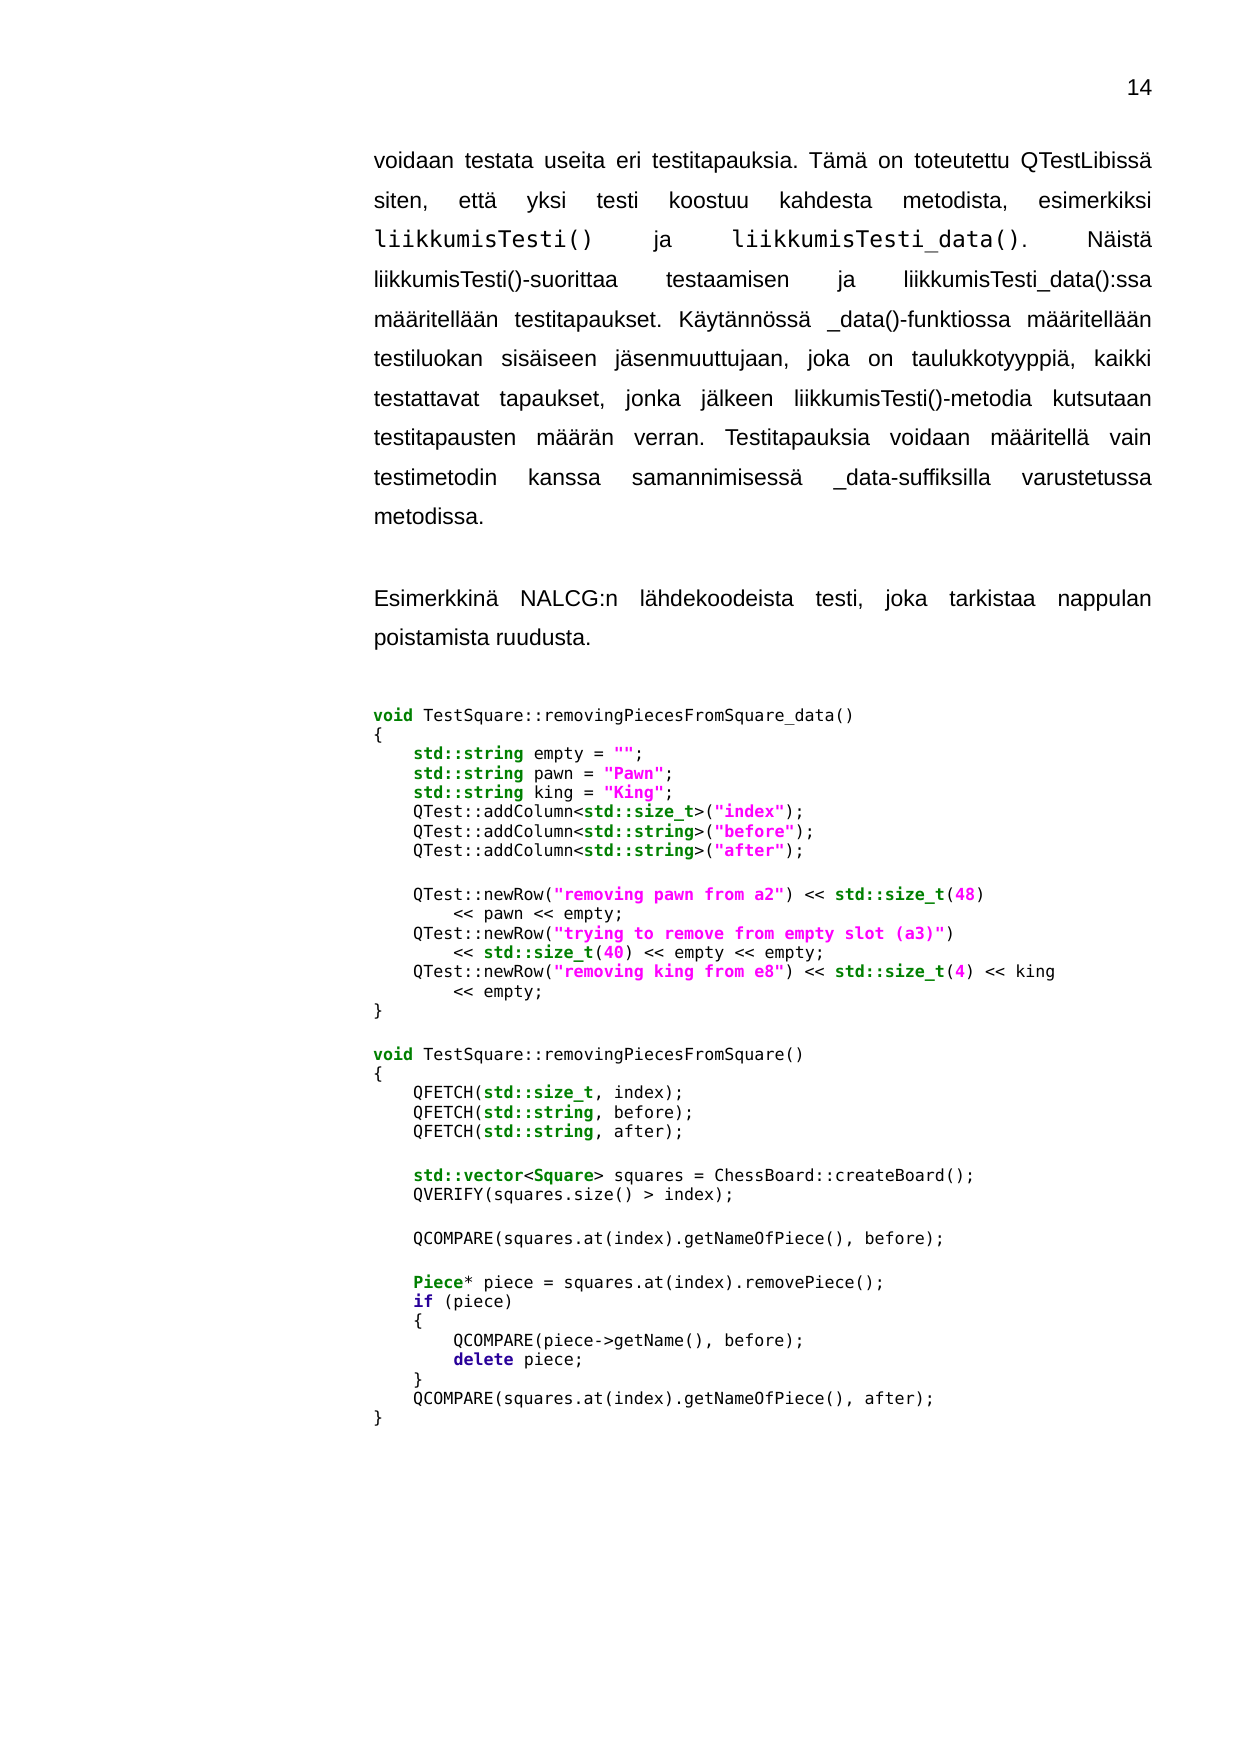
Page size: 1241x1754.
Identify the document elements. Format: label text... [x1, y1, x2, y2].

text voidaan testata useita eri testitapauksia. Tämä on toteutettu QTestLibissä siten, että yksi testi koostuu kahdesta metodista, esimerkiksi liikkumisTesti() ja liikkumisTesti_data(). Näistä liikkumisTesti()-suorittaa testaamisen ja liikkumisTesti_data():ssa määritellään testitapaukset. Käytännössä _data()-funktiossa määritellään testiluokan sisäiseen jäsenmuuttujaan, joka on taulukkotyyppiä, kaikki testattavat tapaukset, jonka jälkeen liikkumisTesti()-metodia kutsutaan testitapausten määrän verran. Testitapauksia voidaan määritellä vain testimetodin kanssa samannimisessä _data-suffiksilla varustetussa metodissa. [373, 147, 1152, 529]
text QTest::newRow("removing king from e8") << std::size_t(4) << king [237, 962, 1152, 982]
text QTest::addColumn<std::string>("after"); [237, 841, 1152, 861]
text QCOMPARE(piece->getName(), before); [237, 1331, 1152, 1350]
text std::string king = "King"; [237, 783, 1152, 802]
text QFETCH(std::size_t, index); [237, 1083, 1152, 1103]
text void TestSquare::removingPiecesFromSquare_data() [237, 706, 1152, 725]
text Esimerkkinä NALCG:n lähdekoodeista testi, joka tarkistaa nappulan poistamista ruudusta. [373, 584, 1152, 650]
text QCOMPARE(squares.at(index).getNameOfPiece(), after); [237, 1389, 1152, 1408]
text QCOMPARE(squares.at(index).getNameOfPiece(), before); [237, 1229, 1152, 1248]
text QVERIFY(squares.size() > index); [237, 1185, 1152, 1204]
text { [237, 725, 1152, 744]
text delete piece; [237, 1350, 1152, 1369]
text { [237, 1311, 1152, 1331]
text QFETCH(std::string, after); [237, 1122, 1152, 1142]
text QTest::addColumn<std::string>("before"); [237, 822, 1152, 841]
text QTest::newRow("trying to remove from empty slot (a3)") [237, 923, 1152, 943]
text << empty; [237, 982, 1152, 1001]
text } [237, 1001, 1152, 1020]
text QTest::addColumn<std::size_t>("index"); [237, 802, 1152, 822]
text } [237, 1369, 1152, 1389]
text std::string empty = ""; [237, 744, 1152, 764]
text } [237, 1408, 1152, 1427]
text std::vector<Square> squares = ChessBoard::createBoard(); [237, 1166, 1152, 1185]
text << pawn << empty; [237, 904, 1152, 923]
text void TestSquare::removingPiecesFromSquare() [237, 1045, 1152, 1064]
text { [237, 1064, 1152, 1083]
text QFETCH(std::string, before); [237, 1103, 1152, 1122]
text std::string pawn = "Pawn"; [237, 764, 1152, 783]
text << std::size_t(40) << empty << empty; [237, 943, 1152, 962]
text QTest::newRow("removing pawn from a2") << std::size_t(48) [237, 885, 1152, 904]
text if (piece) [237, 1292, 1152, 1311]
text Piece* piece = squares.at(index).removePiece(); [237, 1272, 1152, 1292]
